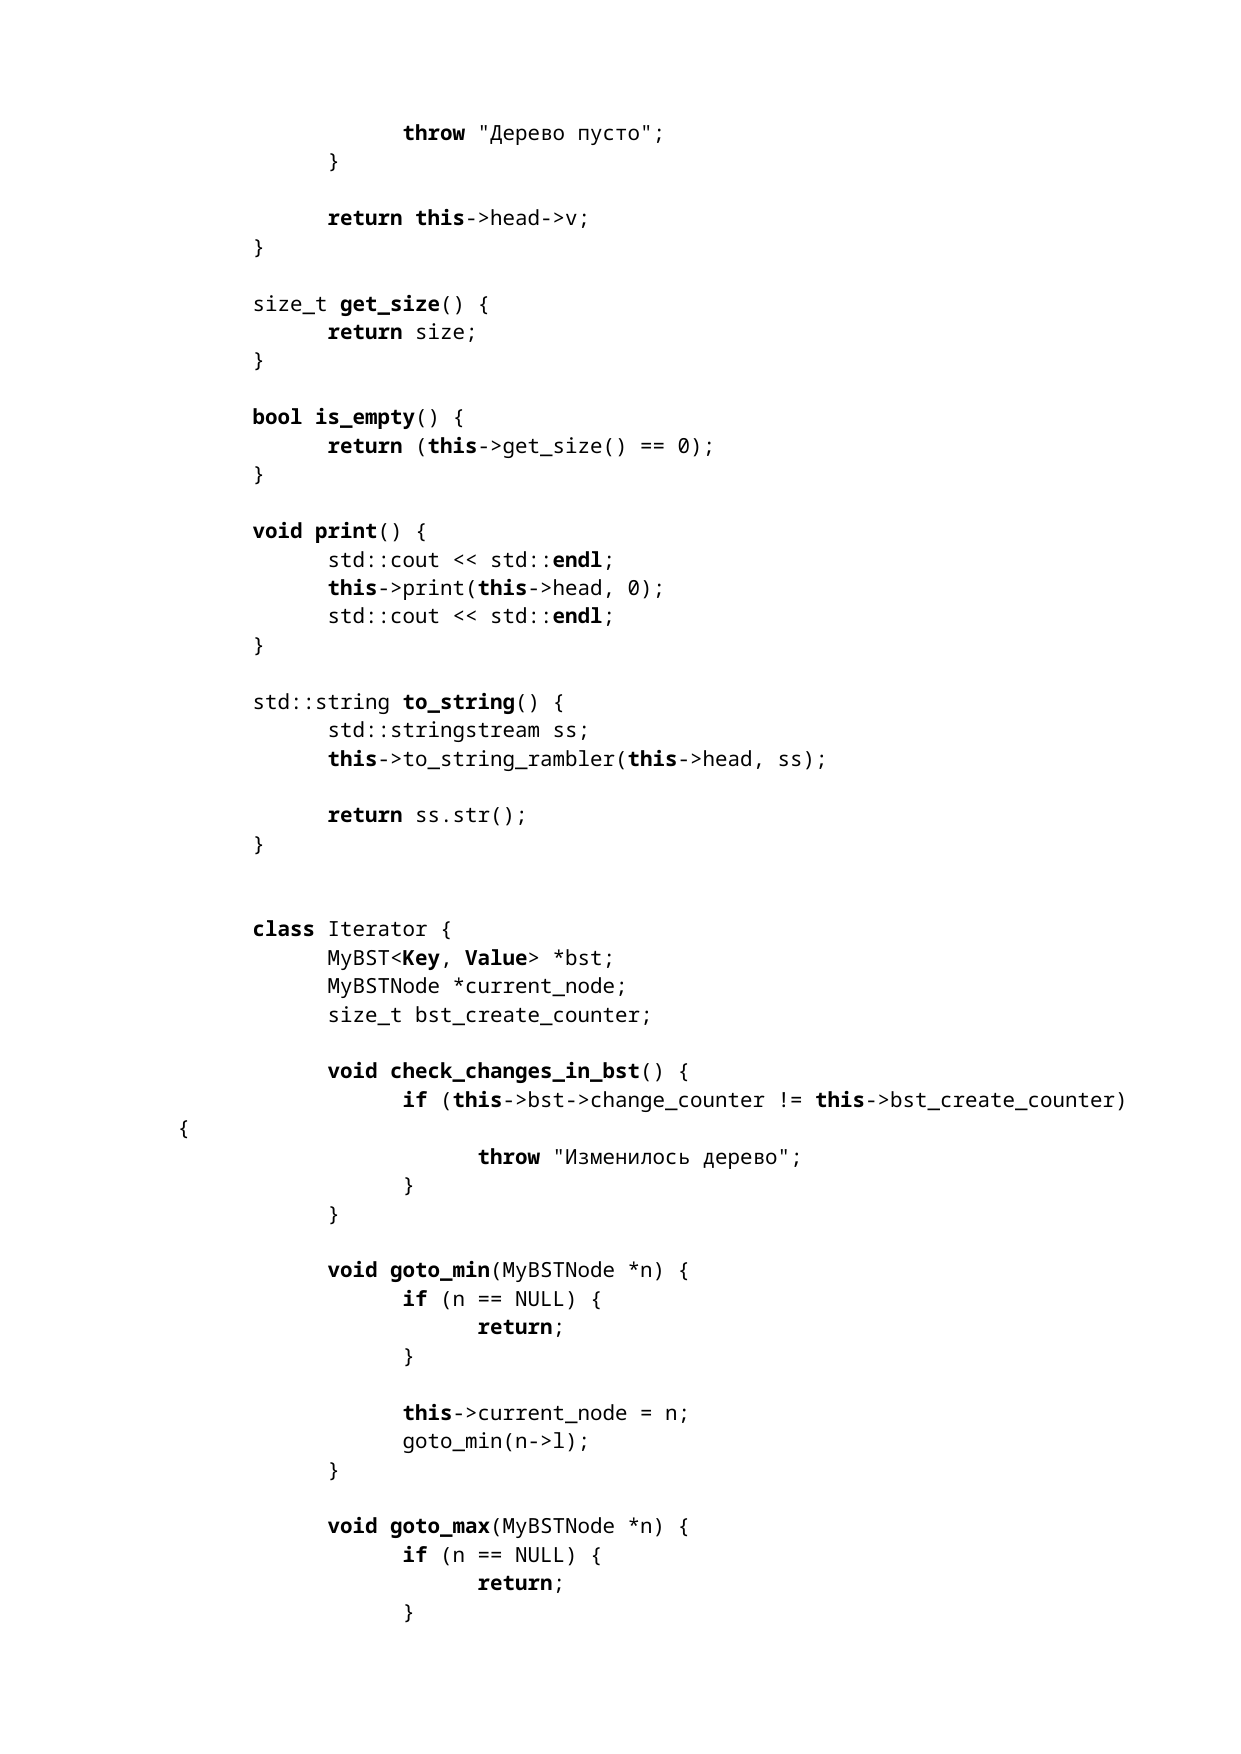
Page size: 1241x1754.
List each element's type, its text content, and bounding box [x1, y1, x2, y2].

text return; [177, 1312, 1152, 1341]
text goto_min(n->l); [177, 1426, 1152, 1455]
text return this->head->v; [177, 203, 1152, 232]
text } [177, 1170, 1152, 1199]
text throw "Изменилось дерево"; [177, 1142, 1152, 1170]
text } [177, 232, 1152, 260]
text } [177, 1341, 1152, 1369]
text return; [177, 1568, 1152, 1597]
text } [177, 630, 1152, 658]
text void goto_min(MyBSTNode *n) { [177, 1256, 1152, 1284]
text return (this->get_size() == 0); [177, 431, 1152, 459]
text } [177, 829, 1152, 857]
text if (n == NULL) { [177, 1540, 1152, 1568]
text void print() { [177, 516, 1152, 545]
text size_t bst_create_counter; [177, 1000, 1152, 1028]
text void check_changes_in_bst() { [177, 1057, 1152, 1085]
text std::cout << std::endl; [177, 602, 1152, 630]
text std::string to_string() { [177, 687, 1152, 715]
text if (n == NULL) { [177, 1284, 1152, 1312]
text } [177, 1597, 1152, 1625]
text this->to_string_rambler(this->head, ss); [177, 744, 1152, 772]
text this->current_node = n; [177, 1398, 1152, 1426]
text } [177, 1199, 1152, 1227]
text MyBSTNode *current_node; [177, 971, 1152, 1000]
text size_t get_size() { [177, 289, 1152, 317]
text bool is_empty() { [177, 402, 1152, 431]
text } [177, 346, 1152, 374]
text return size; [177, 317, 1152, 346]
text void goto_max(MyBSTNode *n) { [177, 1512, 1152, 1540]
text std::cout << std::endl; [177, 545, 1152, 573]
text } [177, 1455, 1152, 1483]
text class Iterator { [177, 914, 1152, 943]
text } [177, 459, 1152, 488]
text return ss.str(); [177, 801, 1152, 829]
text std::stringstream ss; [177, 715, 1152, 744]
text throw "Дерево пусто"; [177, 118, 1152, 147]
text if (this->bst->change_counter != this->bst_create_counter) { [177, 1085, 1152, 1142]
text this->print(this->head, 0); [177, 573, 1152, 602]
text } [177, 147, 1152, 175]
text MyBST<Key, Value> *bst; [177, 943, 1152, 971]
